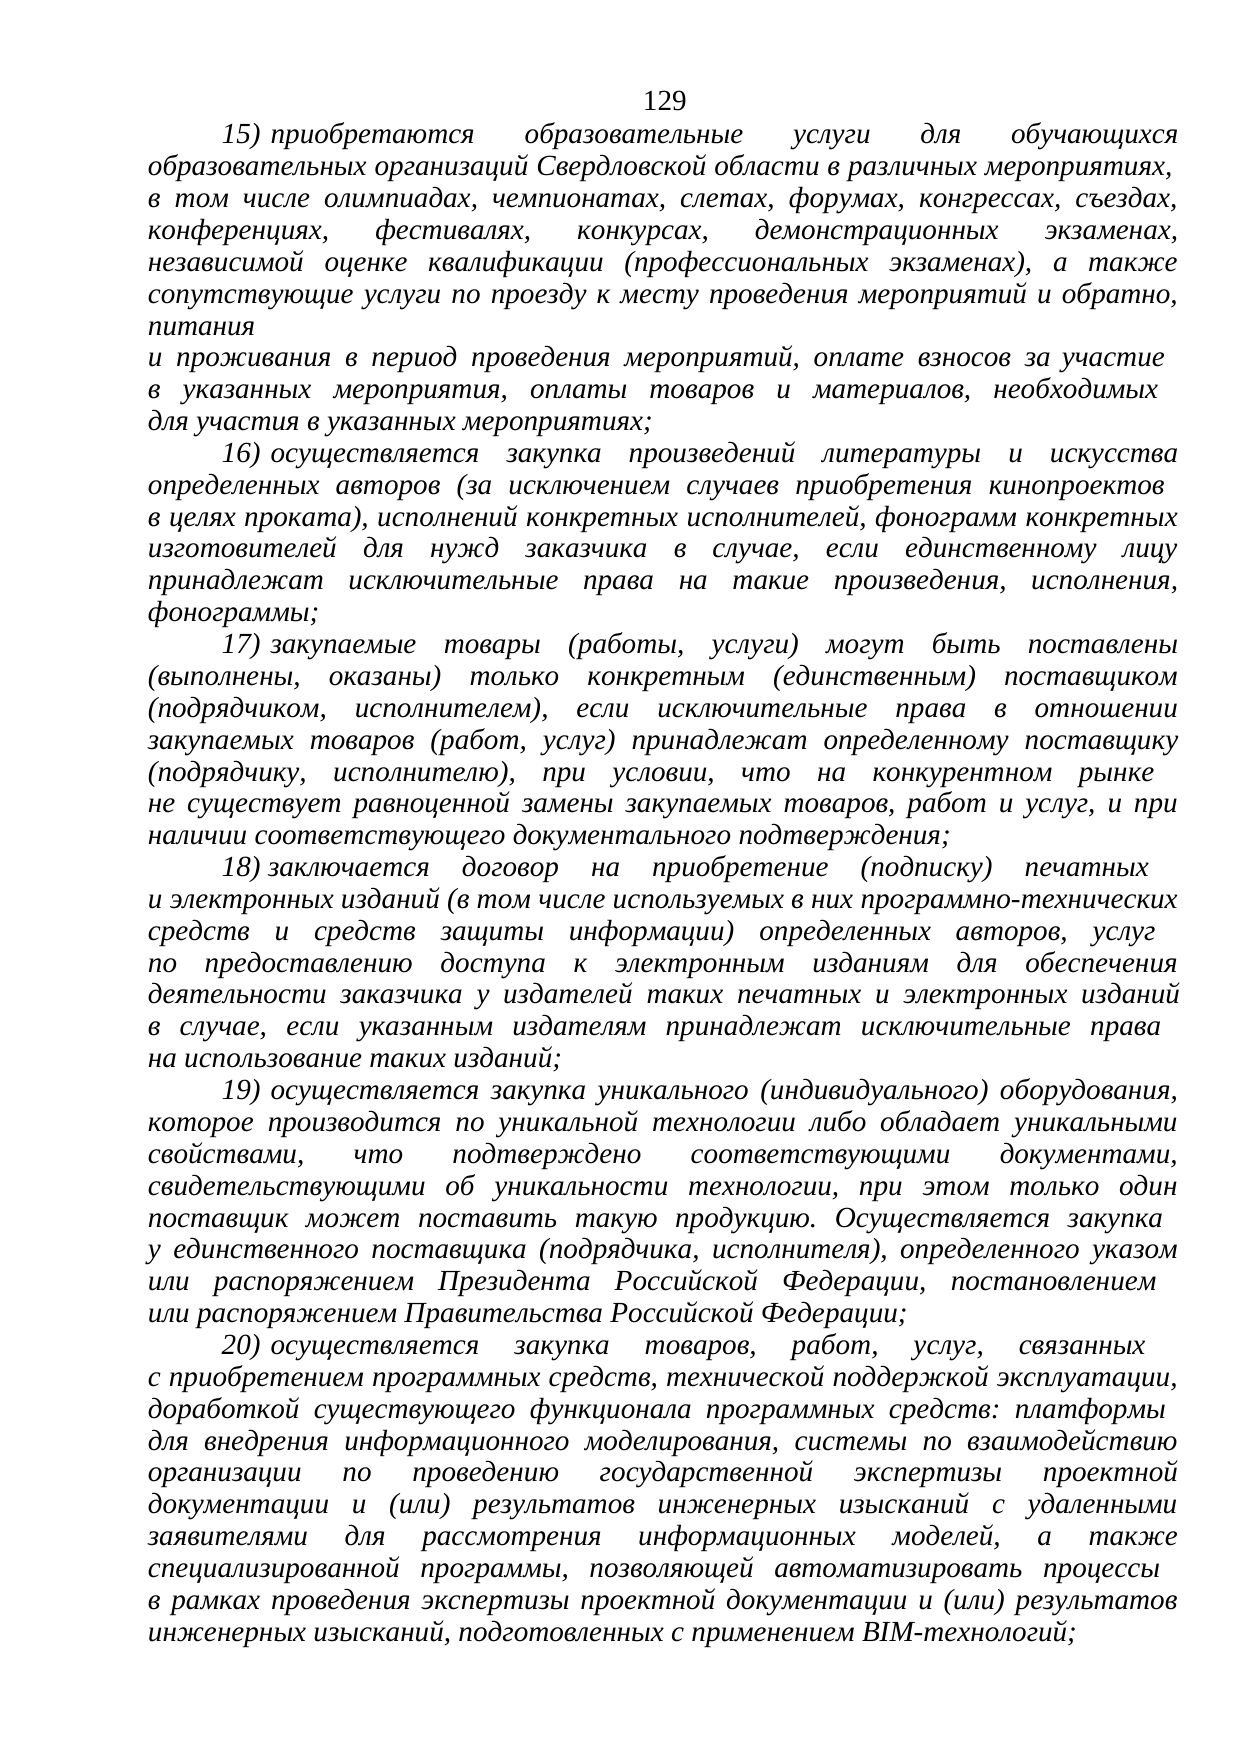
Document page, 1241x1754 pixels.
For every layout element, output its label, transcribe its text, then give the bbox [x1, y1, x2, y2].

text 20) осуществляется закупка товаров, работ, услуг, связанных с приобретением программных средств, технической поддержкой эксплуатации, доработкой существующего функционала программных средств: платформы для внедрения информационного моделирования, системы по взаимодействию организации по проведению государственной экспертизы проектной документации и (или) результатов инженерных изысканий с удаленными заявителями для рассмотрения информационных моделей, а также специализированной программы, позволяющей автоматизировать процессы в рамках проведения экспертизы проектной документации и (или) результатов инженерных изысканий, подготовленных с применением BIM-технологий; [148, 1329, 1181, 1647]
text 19) осуществляется закупка уникального (индивидуального) оборудования, которое производится по уникальной технологии либо обладает уникальными свойствами, что подтверждено соответствующими документами, свидетельствующими об уникальности технологии, при этом только один поставщик может поставить такую продукцию. Осуществляется закупка у единственного поставщика (подрядчика, исполнителя), определенного указом или распоряжением Президента Российской Федерации, постановлением или распоряжением Правительства Российской Федерации; [148, 1074, 1181, 1329]
text 15) приобретаются образовательные услуги для обучающихся образовательных организаций Свердловской области в различных мероприятиях, в том числе олимпиадах, чемпионатах, слетах, форумах, конгрессах, съездах, конференциях, фестивалях, конкурсах, демонстрационных экзаменах, независимой оценке квалификации (профессиональных экзаменах), а также сопутствующие услуги по проезду к месту проведения мероприятий и обратно, питания и проживания в период проведения мероприятий, оплате взносов за участие в указанных мероприятия, оплаты товаров и материалов, необходимых для участия в указанных мероприятиях; [148, 118, 1181, 437]
text 18) заключается договор на приобретение (подписку) печатных и электронных изданий (в том числе используемых в них программно-технических средств и средств защиты информации) определенных авторов, услуг по предоставлению доступа к электронным изданиям для обеспечения деятельности заказчика у издателей таких печатных и электронных изданий в случае, если указанным издателям принадлежат исключительные права на использование таких изданий; [148, 851, 1181, 1074]
text 17) закупаемые товары (работы, услуги) могут быть поставлены (выполнены, оказаны) только конкретным (единственным) поставщиком (подрядчиком, исполнителем), если исключительные права в отношении закупаемых товаров (работ, услуг) принадлежат определенному поставщику (подрядчику, исполнителю), при условии, что на конкурентном рынке не существует равноценной замены закупаемых товаров, работ и услуг, и при наличии соответствующего документального подтверждения; [148, 628, 1181, 851]
text 16) осуществляется закупка произведений литературы и искусства определенных авторов (за исключением случаев приобретения кинопроектов в целях проката), исполнений конкретных исполнителей, фонограмм конкретных изготовителей для нужд заказчика в случае, если единственному лицу принадлежат исключительные права на такие произведения, исполнения, фонограммы; [148, 437, 1181, 628]
